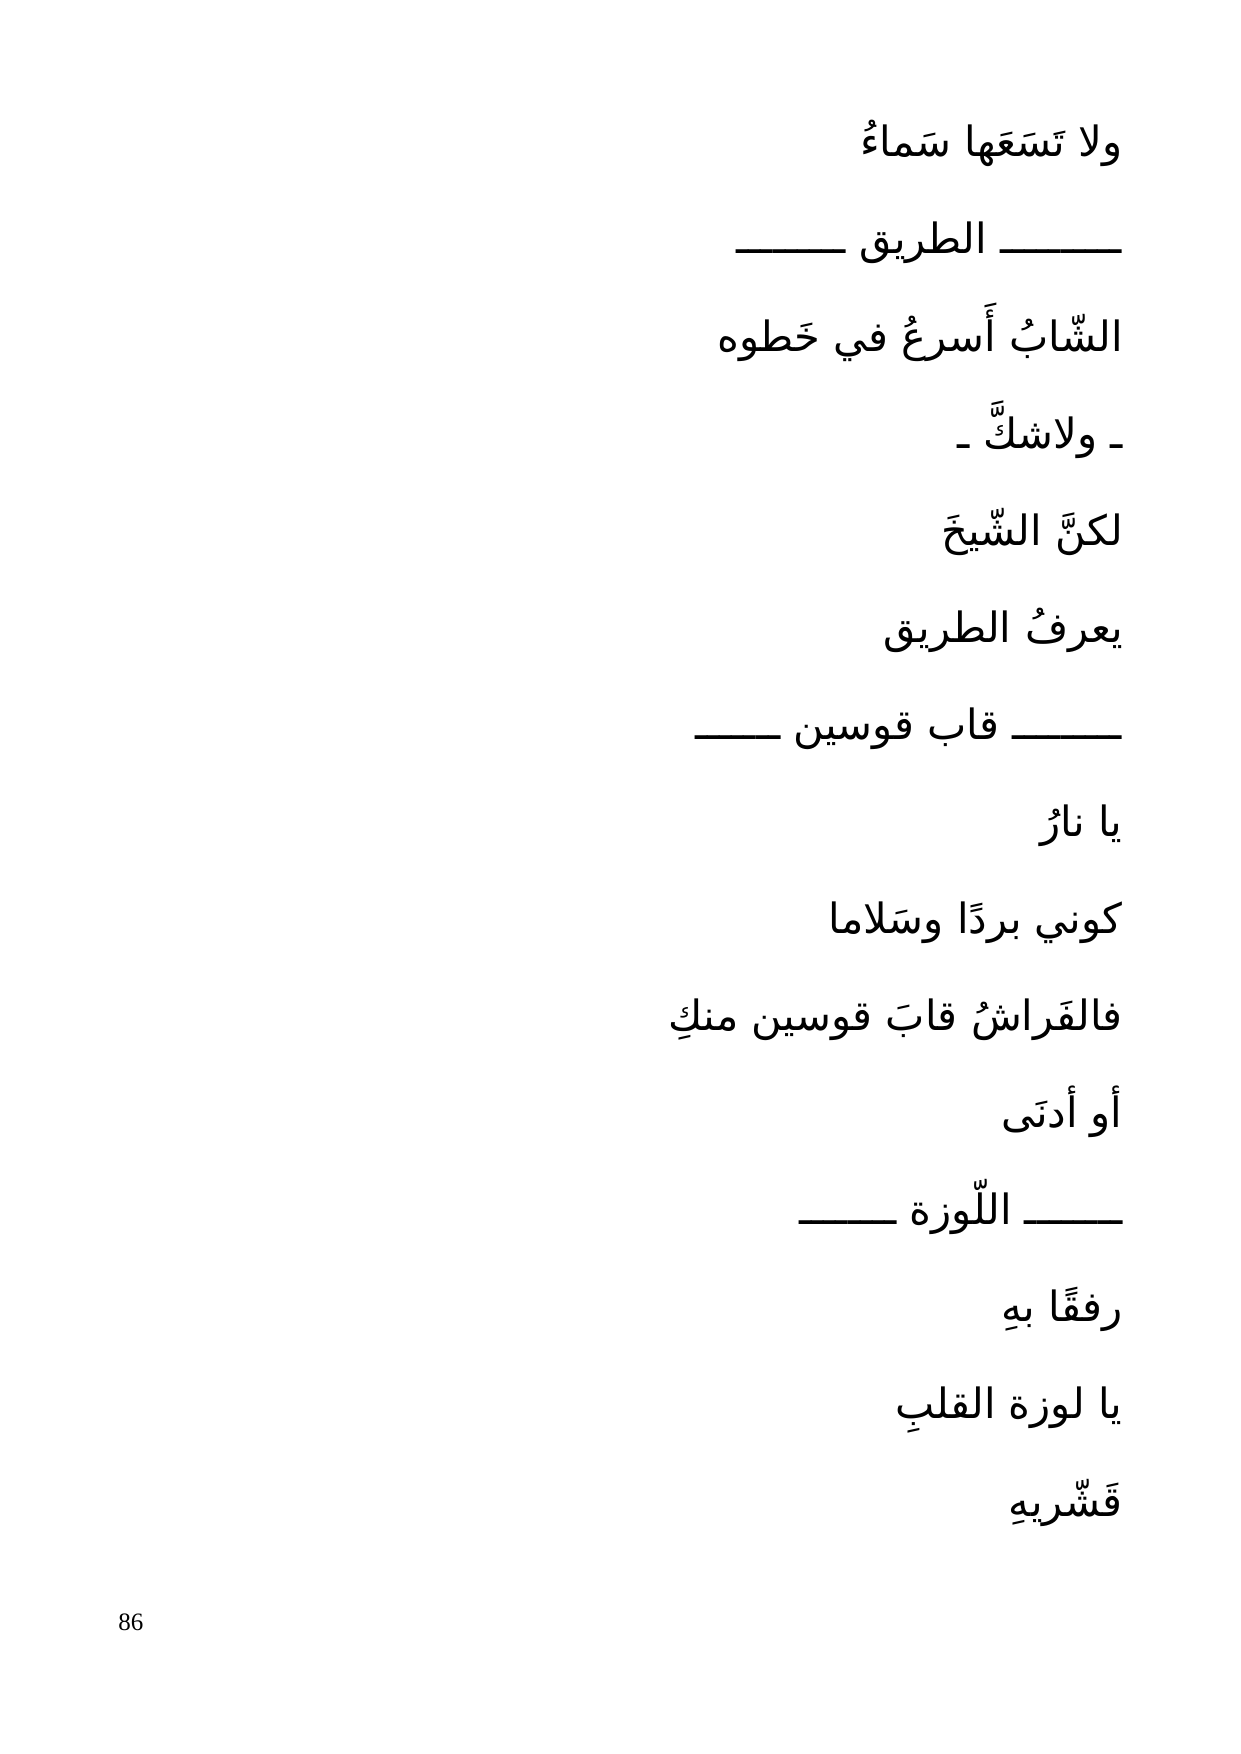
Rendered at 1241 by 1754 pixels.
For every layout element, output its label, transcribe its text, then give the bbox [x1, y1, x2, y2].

text ـ ولاشكَّ ـ [118, 409, 1122, 458]
text كوني بردًا وسَلاما [118, 895, 1122, 943]
text فالفَراشُ قابَ قوسين منكِ [118, 992, 1122, 1040]
text لكنَّ الشّيخَ [118, 506, 1122, 555]
text يا لوزة القلبِ [118, 1380, 1122, 1429]
text رفقًا بهِ [118, 1283, 1122, 1332]
text ـــــــــ قاب قوسين ـــــــ [118, 701, 1122, 749]
text ولا تَسَعَها سَماءُ [118, 118, 1122, 167]
text يعرفُ الطريق [118, 603, 1122, 652]
text أو أدنَى [118, 1089, 1122, 1137]
text ــــــــــ الطريق ـــــــــ [118, 215, 1122, 264]
text الشّابُ أَسرعُ في خَطوه [118, 312, 1122, 361]
text ــــــــ اللّوزة ــــــــ [118, 1186, 1122, 1234]
text يا نارُ [118, 798, 1122, 846]
text قَشّريهِ [118, 1477, 1122, 1526]
